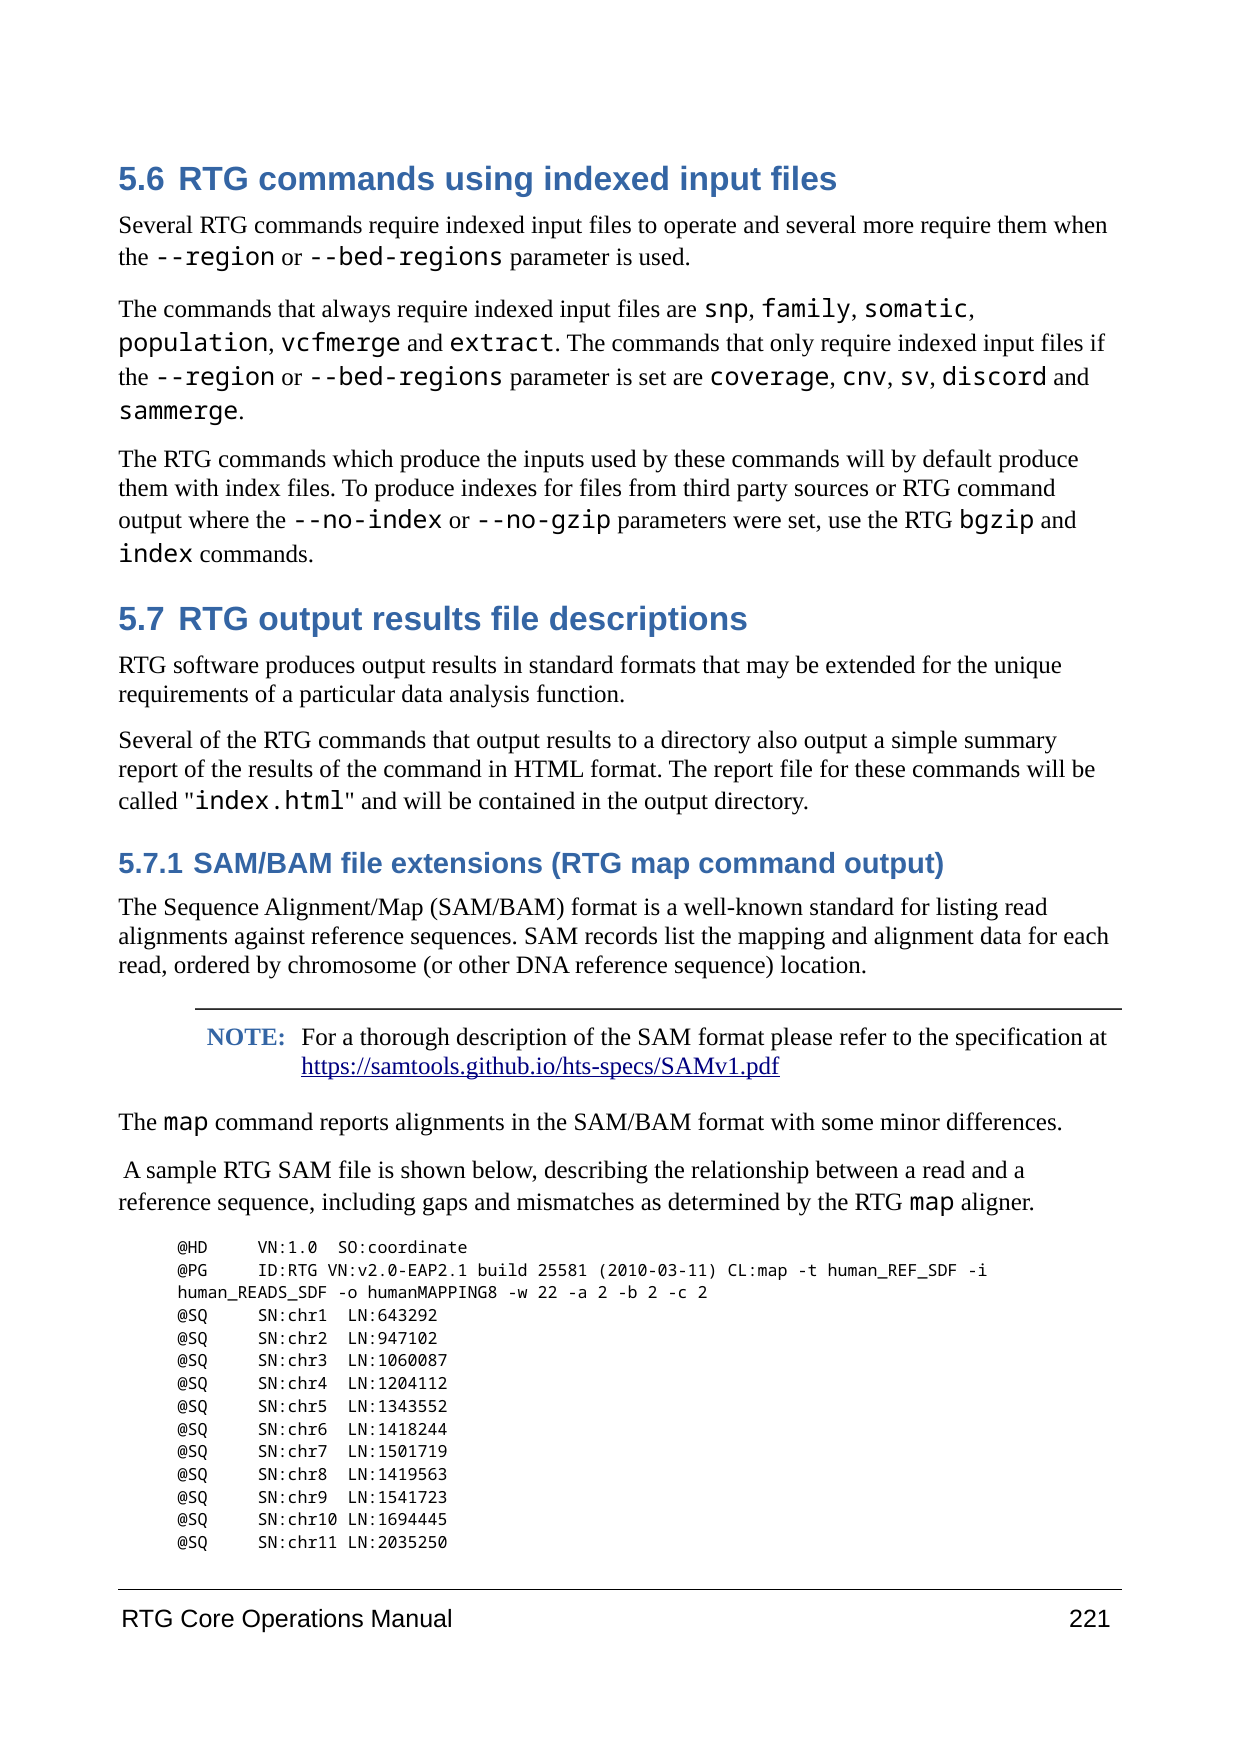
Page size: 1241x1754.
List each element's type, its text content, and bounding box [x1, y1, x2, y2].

text @SQ SN:chr2 LN:947102 [177, 1326, 1122, 1349]
subtitle RTG output results file descriptions [118, 599, 1122, 638]
text @SQ SN:chr11 LN:2035250 [177, 1531, 1122, 1553]
text Several RTG commands require indexed input files to operate and several more require them when the --region or --bed-regions parameter is used. [118, 210, 1122, 272]
text The map command reports alignments in the SAM/BAM format with some minor differences. [118, 1103, 1122, 1137]
text NOTE: For a thorough description of the SAM format please refer to the specification at https://samtools.github.io/hts-specs/SAMv1.pdf [195, 1011, 1122, 1091]
text @SQ SN:chr6 LN:1418244 [177, 1417, 1122, 1440]
text Several of the RTG commands that output results to a directory also output a simple summary report of the results of the command in HTML format. The report file for these commands will be called "index.html" and will be contained in the output directory. [118, 726, 1122, 817]
text The Sequence Alignment/Map (SAM/BAM) format is a well-known standard for listing read alignments against reference sequences. SAM records list the mapping and alignment data for each read, ordered by chromosome (or other DNA reference sequence) location. [118, 892, 1122, 979]
text @SQ SN:chr1 LN:643292 [177, 1303, 1122, 1326]
text @SQ SN:chr10 LN:1694445 [177, 1508, 1122, 1531]
text A sample RTG SAM file is shown below, describing the relationship between a read and a reference sequence, including gaps and mismatches as determined by the RTG map aligner. [118, 1155, 1122, 1218]
subtitle RTG commands using indexed input files [118, 159, 1122, 197]
text RTG software produces output results in standard formats that may be extended for the unique requirements of a particular data analysis function. [118, 650, 1122, 708]
text @SQ SN:chr4 LN:1204112 [177, 1372, 1122, 1394]
text @SQ SN:chr3 LN:1060087 [177, 1349, 1122, 1372]
subtitle SAM/BAM file extensions (RTG map command output) [118, 847, 1122, 880]
text @SQ SN:chr5 LN:1343552 [177, 1394, 1122, 1417]
text The RTG commands which produce the inputs used by these commands will by default produce them with index files. To produce indexes for files from third party sources or RTG command output where the --no-index or --no-gzip parameters were set, use the RTG bgzip and index commands. [118, 444, 1122, 570]
text @PG ID:RTG VN:v2.0-EAP2.1 build 25581 (2010-03-11) CL:map -t human_REF_SDF -i human_READS_SDF -o humanMAPPING8 -w 22 -a 2 -b 2 -c 2 [177, 1258, 1122, 1303]
text @SQ SN:chr8 LN:1419563 [177, 1462, 1122, 1485]
text @HD VN:1.0 SO:coordinate [177, 1235, 1122, 1258]
text @SQ SN:chr7 LN:1501719 [177, 1440, 1122, 1462]
text The commands that always require indexed input files are snp, family, somatic, population, vcfmerge and extract. The commands that only require indexed input files if the --region or --bed-regions parameter is set are coverage, cnv, sv, discord and sammerge. [118, 290, 1122, 426]
text @SQ SN:chr9 LN:1541723 [177, 1485, 1122, 1508]
